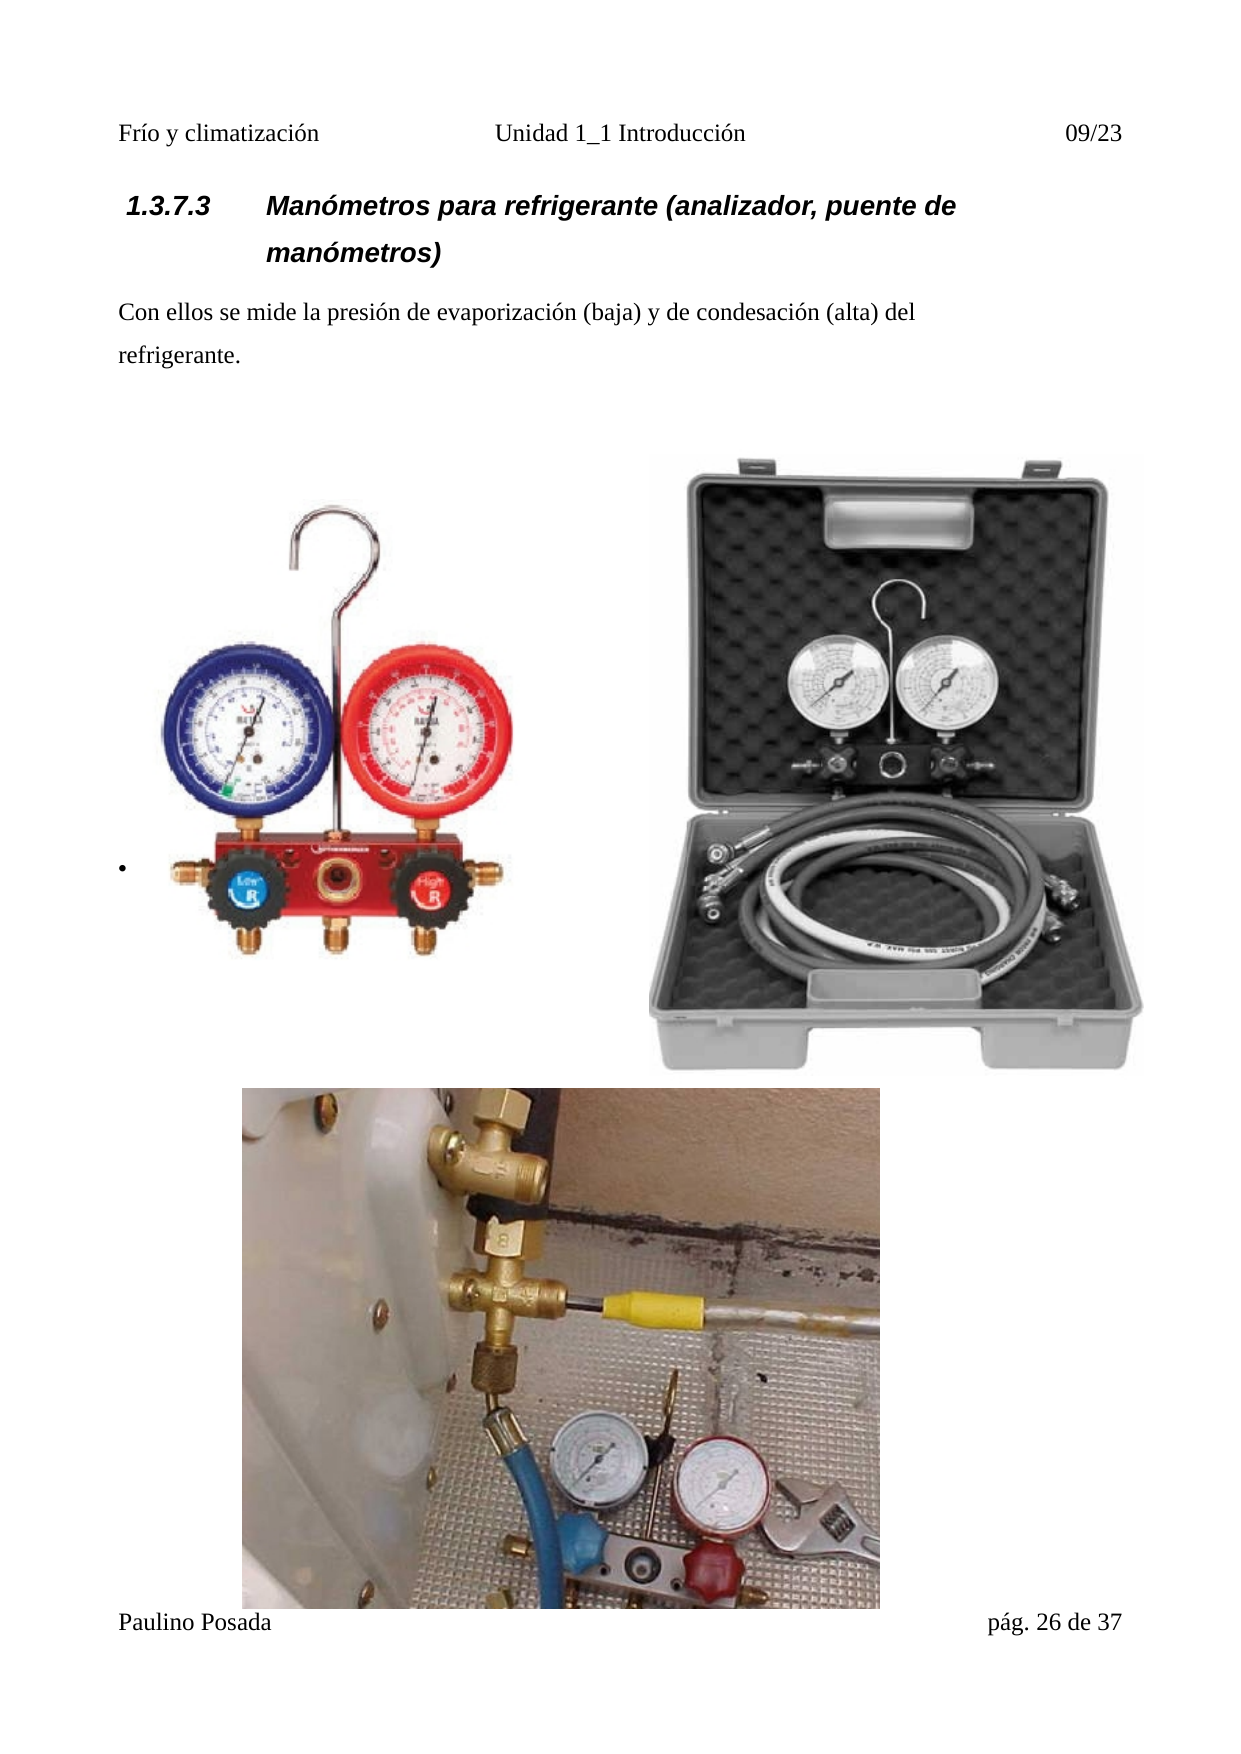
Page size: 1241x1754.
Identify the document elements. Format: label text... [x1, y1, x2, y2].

picture [242, 1088, 880, 1609]
text Con ellos se mide la presión de evaporización (baja) y de condesación (alta) del [118, 297, 1122, 326]
subtitle Manómetros para refrigerante (analizador, puente de manómetros) [118, 189, 1122, 268]
picture [649, 440, 1144, 1086]
text refrigerante. [118, 340, 1122, 369]
picture [144, 499, 524, 961]
